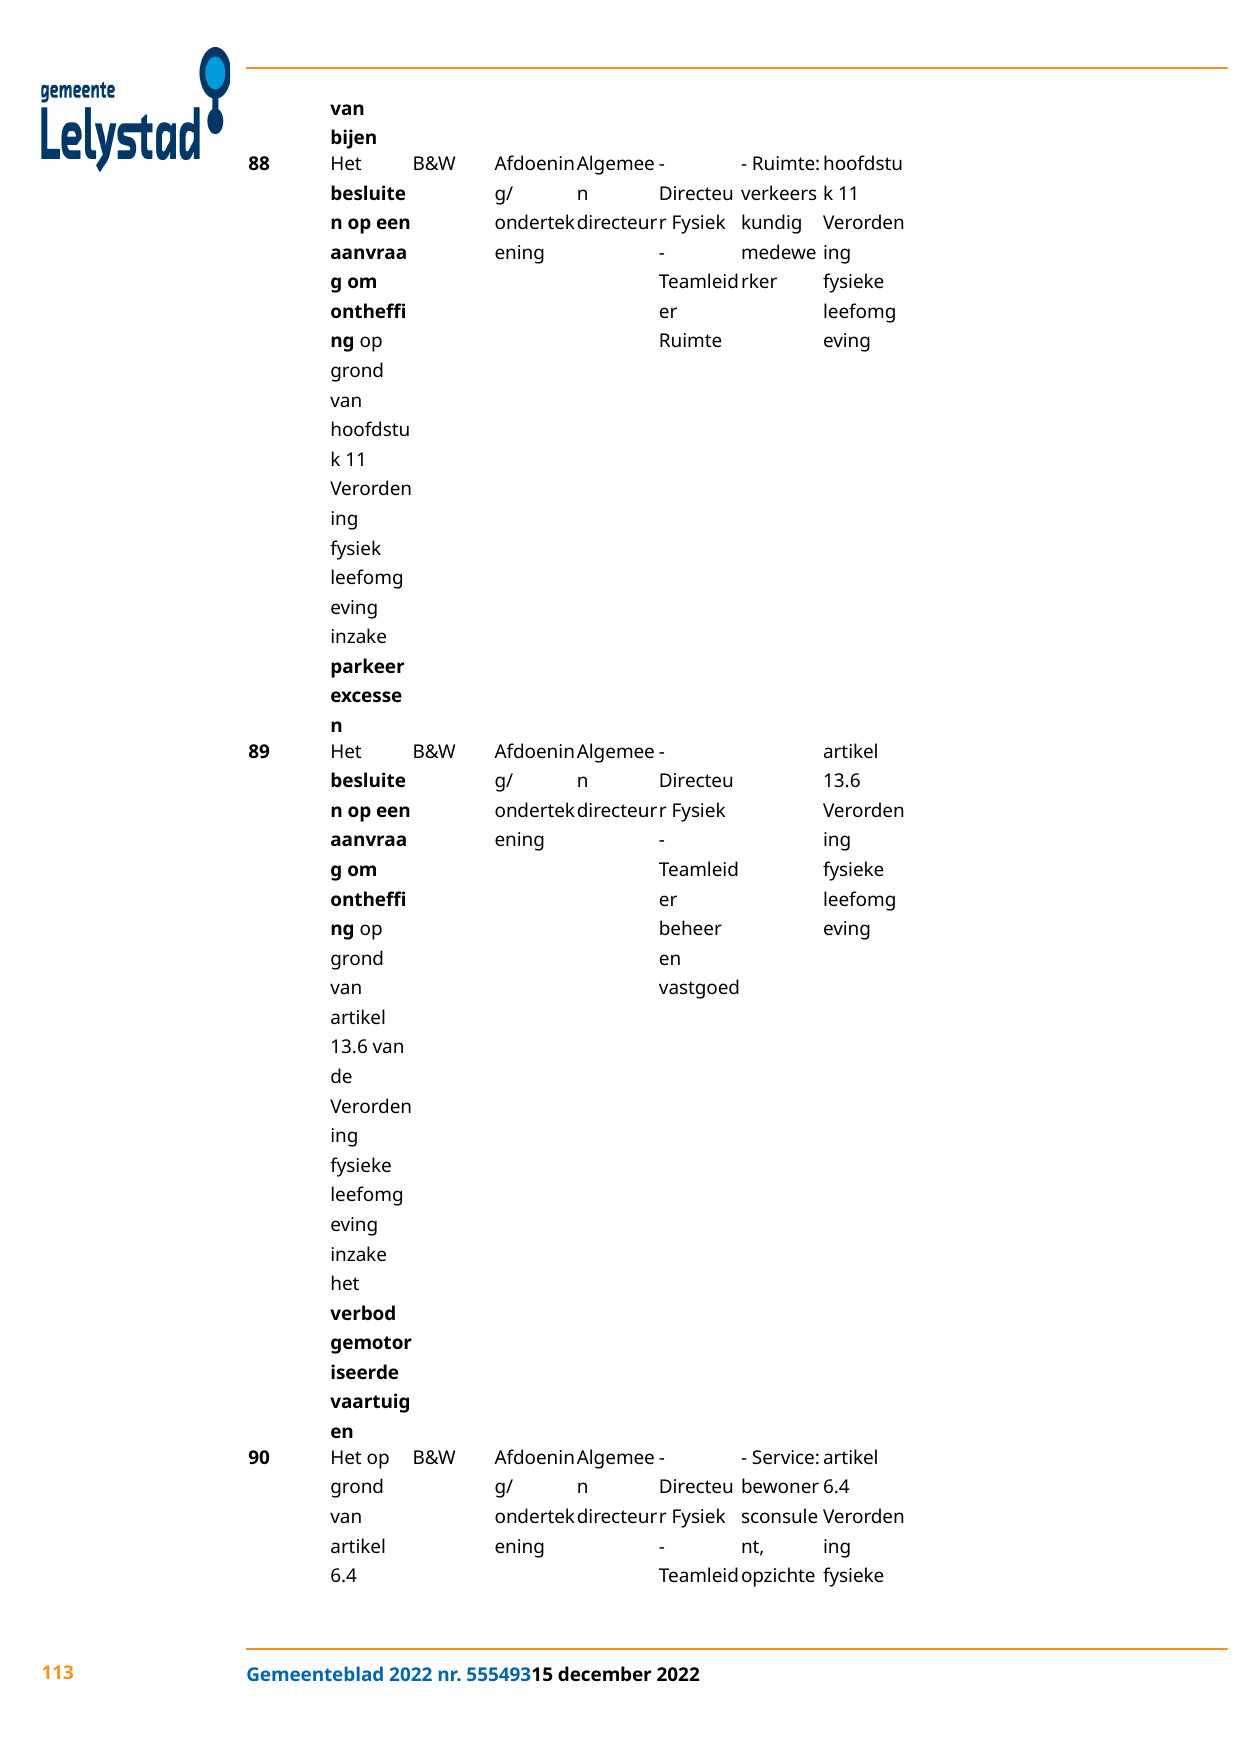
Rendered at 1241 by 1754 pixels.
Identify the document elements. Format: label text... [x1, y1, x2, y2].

table_cell - Directeur Fysiek - Teamleider beheer en vastgoed [659, 738, 741, 1444]
table_cell B&W [412, 1444, 494, 1588]
table_cell Het besluiten op een aanvraag om ontheffing op grond van hoofdstuk 11 Verordening fysiek leefomgeving inzake parkeerexcessen [330, 150, 412, 738]
table_cell [659, 95, 741, 150]
table_cell van bijen [330, 95, 412, 150]
table_cell [248, 95, 330, 150]
table_cell [987, 150, 1069, 738]
table_cell Het besluiten op een aanvraag om ontheffing op grond van artikel 13.6 van de Verordening fysieke leefomgeving inzake het verbod gemotoriseerde vaartuigen [330, 738, 412, 1444]
table_cell [412, 95, 494, 150]
table_cell Afdoening/ondertekening [494, 150, 577, 738]
table_cell B&W [412, 150, 494, 738]
table_cell 90 [248, 1444, 330, 1588]
table_cell [987, 1444, 1069, 1588]
table_cell B&W [412, 738, 494, 1444]
table_cell [1069, 738, 1152, 1444]
table_cell [987, 738, 1069, 1444]
table_cell artikel 13.6 Verordening fysieke leefomgeving [823, 738, 905, 1444]
table_cell Algemeen directeur [577, 150, 659, 738]
table_cell [905, 150, 987, 738]
table_cell [1069, 95, 1152, 150]
table_cell [1069, 1444, 1152, 1588]
table_cell - Directeur Fysiek - Teamleid [659, 1444, 741, 1588]
table_cell [741, 738, 823, 1444]
table_cell [741, 95, 823, 150]
table_cell Het op grond van artikel 6.4 [330, 1444, 412, 1588]
table_cell 89 [248, 738, 330, 1444]
table_cell 88 [248, 150, 330, 738]
table_cell Algemeen directeur [577, 1444, 659, 1588]
table_cell artikel 6.4 Verordening fysieke [823, 1444, 905, 1588]
table_cell [577, 95, 659, 150]
table_cell [905, 738, 987, 1444]
table_cell [1069, 150, 1152, 738]
table_cell - Directeur Fysiek - Teamleider Ruimte [659, 150, 741, 738]
table_cell Afdoening/ondertekening [494, 738, 577, 1444]
table_cell [494, 95, 577, 150]
table_cell - Ruimte: verkeerskundig medewerker [741, 150, 823, 738]
table_cell hoofdstuk 11 Verordening fysieke leefomgeving [823, 150, 905, 738]
table_cell Afdoening/ondertekening [494, 1444, 577, 1588]
table_cell [987, 95, 1069, 150]
table_cell [905, 95, 987, 150]
table_cell [905, 1444, 987, 1588]
table_cell - Service: bewonersconsulent, opzichte [741, 1444, 823, 1588]
table_cell Algemeen directeur [577, 738, 659, 1444]
table_cell [823, 95, 905, 150]
picture [41, 47, 231, 172]
